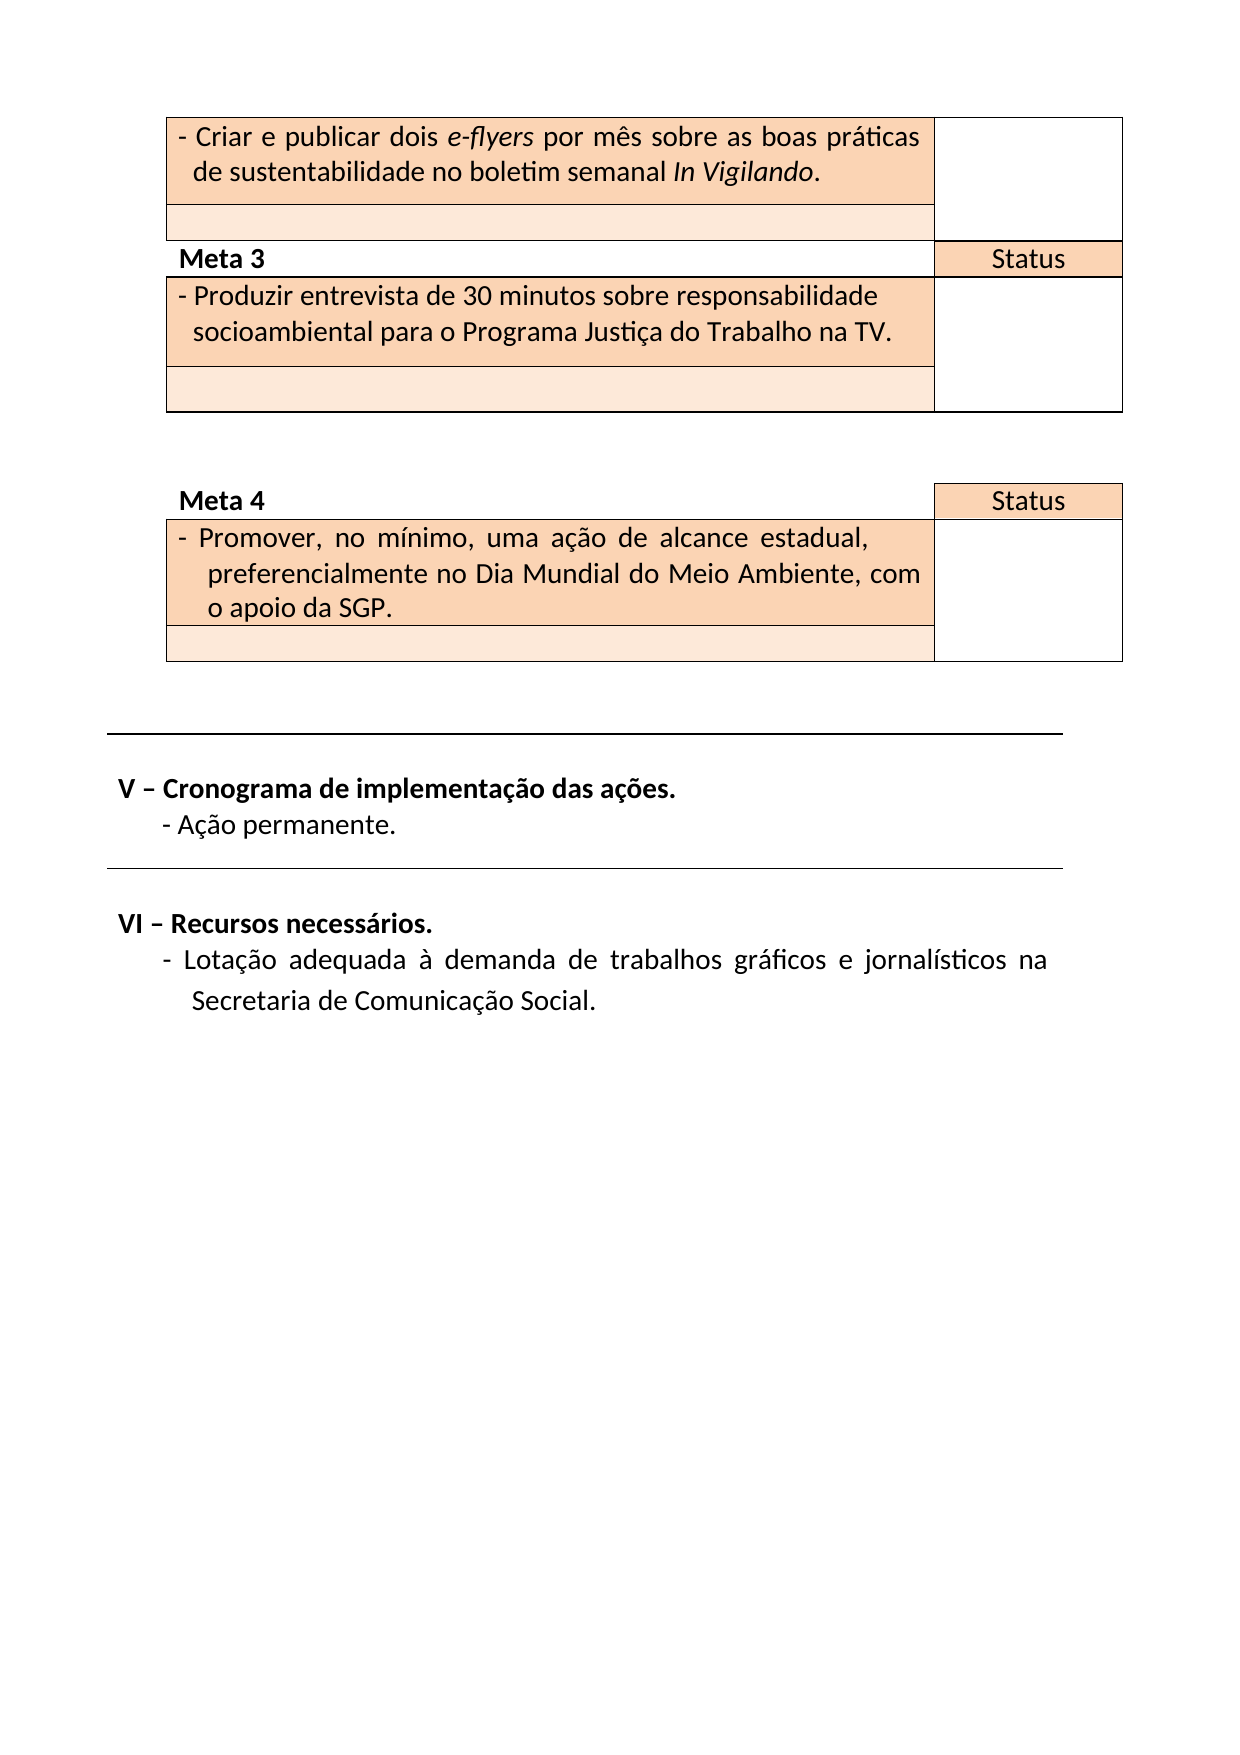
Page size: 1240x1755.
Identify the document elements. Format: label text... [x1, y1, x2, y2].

table_header Status [935, 242, 1122, 276]
list – Recursos necessários. [118, 905, 1146, 941]
table_header Meta 3 [166, 241, 934, 276]
table_cell [935, 118, 1122, 240]
list Lotação adequada à demanda de trabalhos gráficos e jornalísticos na Secretaria de Comunicação Social. [162, 941, 1052, 1017]
list Ação permanente. [162, 806, 1146, 842]
table_cell [167, 367, 934, 411]
table_header Status [935, 484, 1122, 518]
table_cell - Produzir entrevista de 30 minutos sobre responsabilidade socioambiental para o Programa Justiça do Trabalho na TV. [167, 278, 934, 366]
table_cell [167, 626, 934, 661]
table_cell [935, 520, 1122, 661]
table_cell - Criar e publicar dois e-flyers por mês sobre as boas práticas de sustentabilidade no boletim semanal In Vigilando. [167, 118, 934, 204]
table_cell - Promover, no mínimo, uma ação de alcance estadual, preferencialmente no Dia Mundial do Meio Ambiente, com o apoio da SGP. [167, 520, 934, 625]
list – Cronograma de implementação das ações. [118, 770, 1146, 806]
table_header Meta 4 [166, 483, 934, 518]
table_cell [167, 205, 934, 240]
table_cell [935, 278, 1122, 411]
